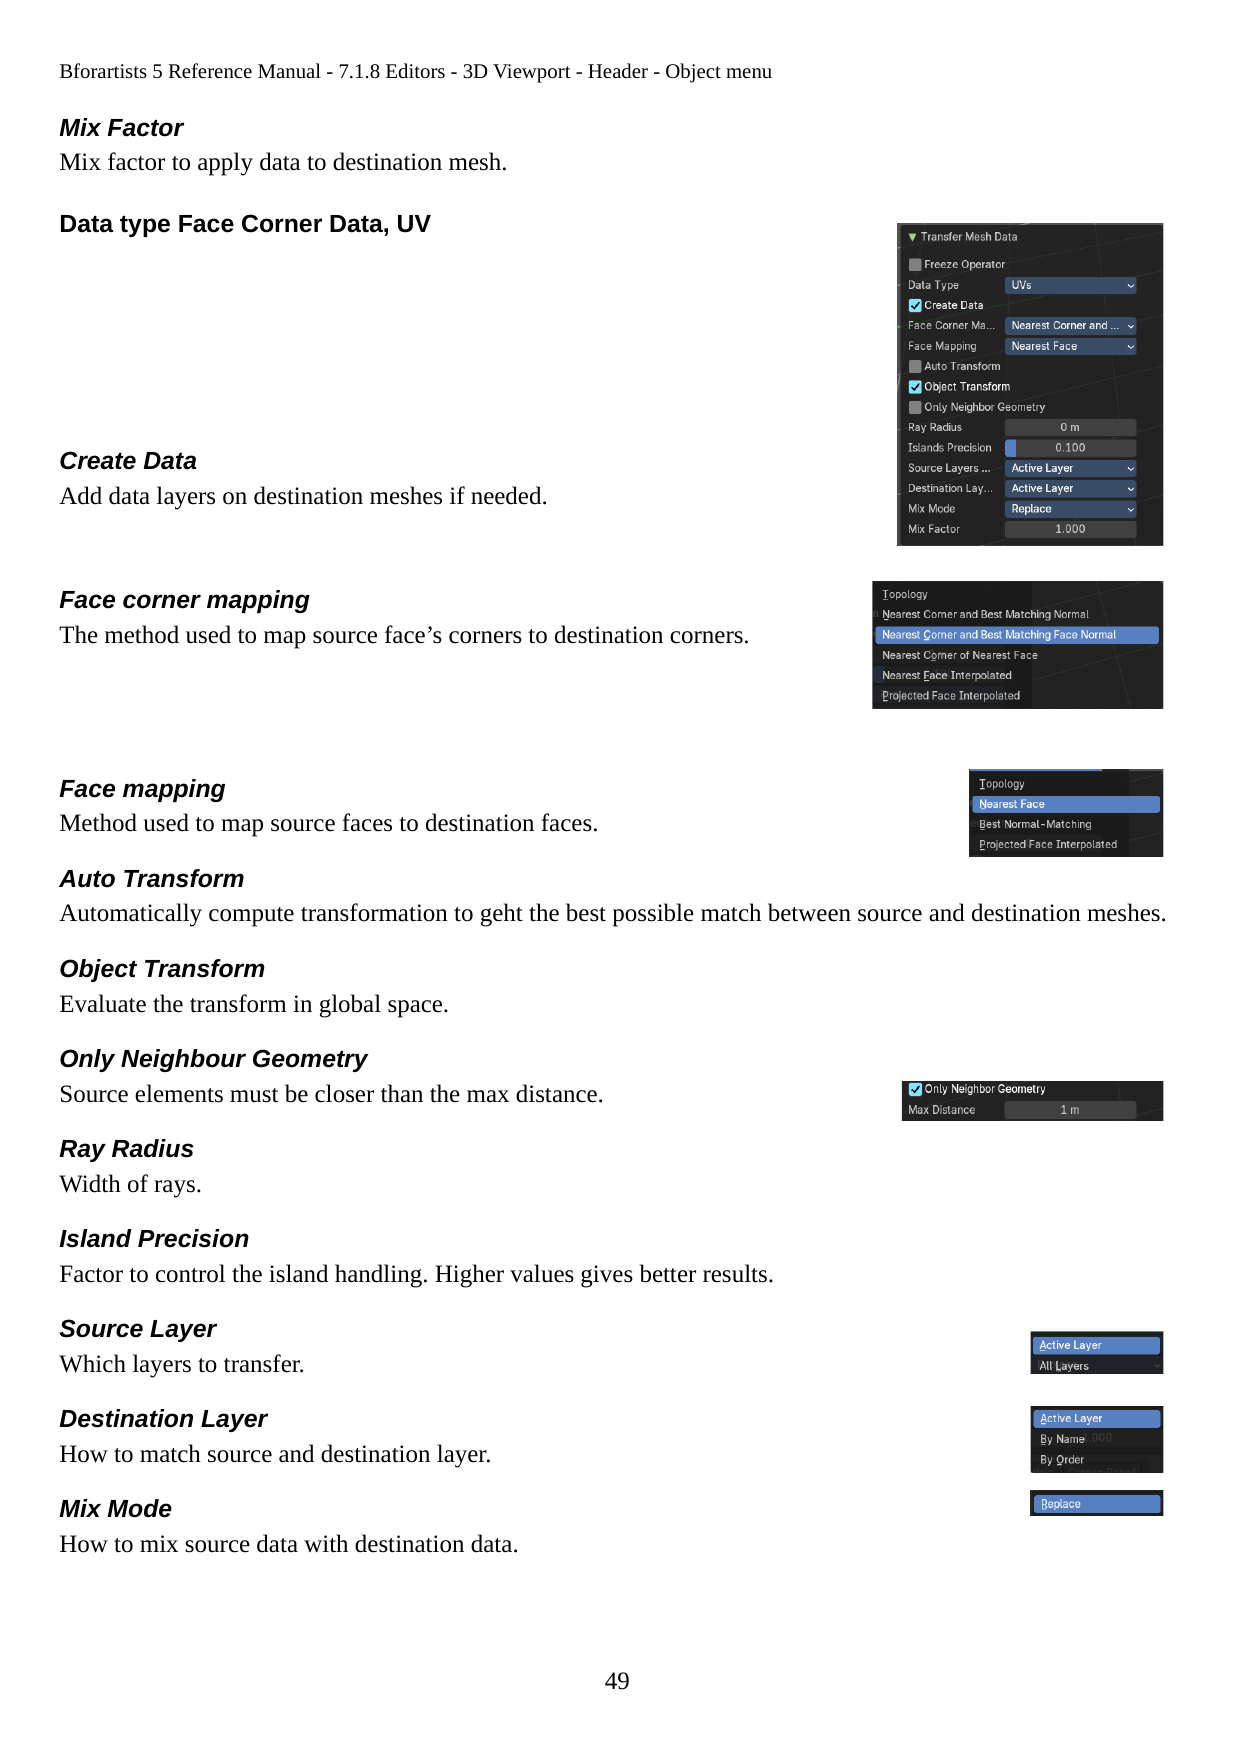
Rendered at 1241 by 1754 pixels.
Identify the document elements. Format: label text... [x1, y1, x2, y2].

picture [901, 1081, 1164, 1121]
text Mix factor to apply data to destination mesh. [59, 147, 1181, 176]
picture [1030, 1406, 1164, 1473]
subtitle Ray Radius [59, 1134, 1181, 1163]
subtitle Island Precision [59, 1224, 1181, 1253]
subtitle Source Layer [59, 1314, 1181, 1343]
subtitle Auto Transform [59, 864, 1181, 892]
text How to match source and destination layer. [59, 1439, 1030, 1468]
text Automatically compute transformation to geht the best possible match between source and destination meshes. [59, 898, 1181, 927]
text Source elements must be closer than the max distance. [59, 1079, 1181, 1107]
picture [897, 223, 1164, 546]
subtitle Data type Face Corner Data, UV [59, 209, 1181, 237]
subtitle [1164, 774, 1181, 802]
text Factor to control the island handling. Higher values gives better results. [59, 1259, 1181, 1288]
subtitle Only Neighbour Geometry [59, 1044, 1181, 1072]
text The method used to map source face’s corners to destination corners. [59, 620, 872, 649]
text Width of rays. [59, 1169, 1181, 1198]
subtitle Face mapping [59, 774, 969, 802]
picture [969, 769, 1164, 857]
subtitle Object Transform [59, 954, 1181, 982]
picture [1030, 1331, 1164, 1374]
picture [872, 581, 1164, 709]
text Evaluate the transform in global space. [59, 989, 1181, 1017]
subtitle Face corner mapping [59, 585, 872, 614]
subtitle [1164, 585, 1181, 614]
picture [1030, 1490, 1164, 1516]
subtitle Destination Layer [59, 1404, 1181, 1433]
text Method used to map source faces to destination faces. [59, 808, 969, 837]
subtitle [1164, 446, 1181, 475]
text How to mix source data with destination data. [59, 1529, 1181, 1558]
text Which layers to transfer. [59, 1349, 1181, 1378]
subtitle Create Data [59, 446, 897, 475]
subtitle Mix Factor [59, 113, 1181, 141]
text Add data layers on destination meshes if needed. [59, 481, 897, 510]
subtitle Mix Mode [59, 1494, 1181, 1523]
